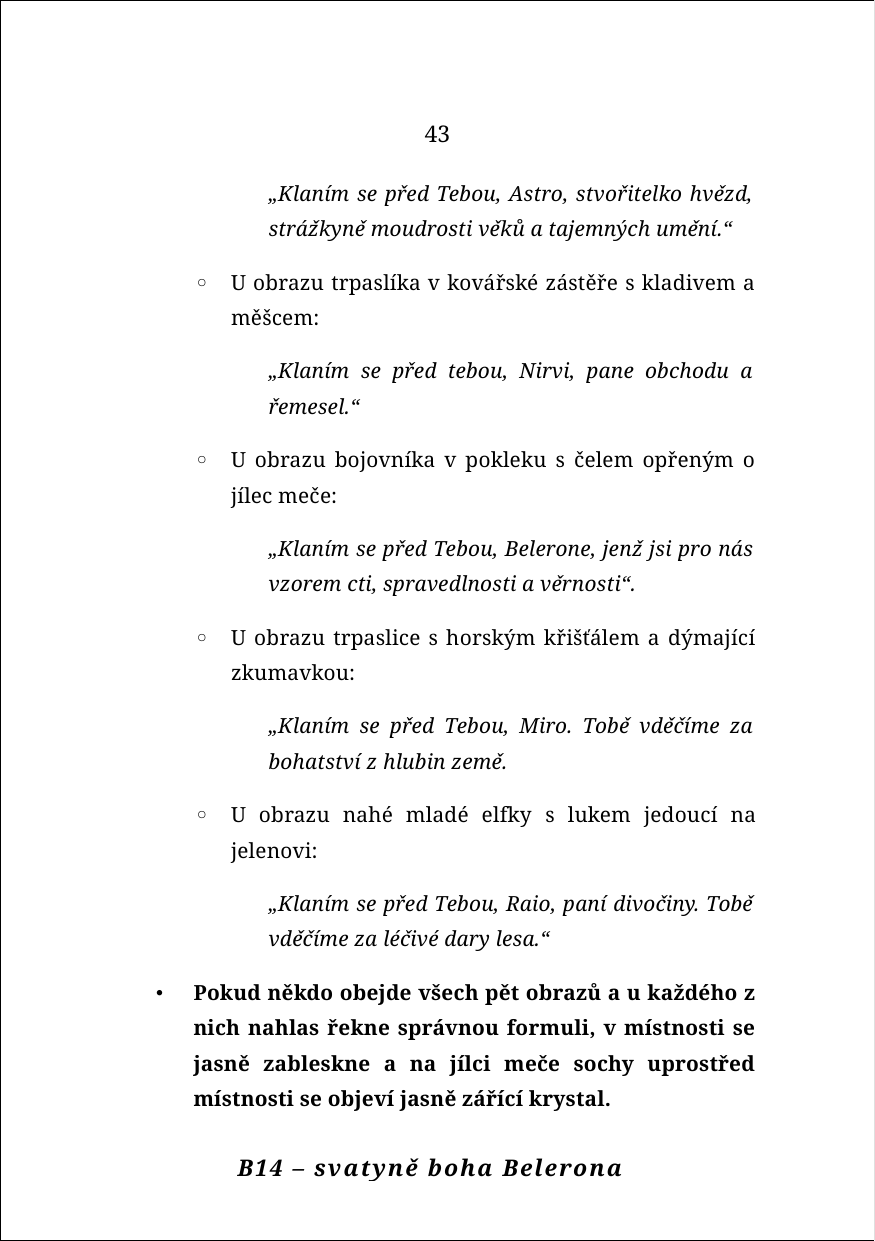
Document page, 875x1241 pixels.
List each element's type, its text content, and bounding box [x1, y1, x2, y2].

list U obrazu trpaslice s horským křišťálem a dýmající zkumavkou: [193, 623, 756, 687]
list U obrazu bojovníka v pokleku s čelem opřeným o jílec meče: [193, 445, 756, 509]
list „Klaním se před tebou, Nirvi, pane obchodu a řemesel.“ [231, 356, 756, 420]
list Pokud někdo obejde všech pět obrazů a u každého z nich nahlas řekne správnou formuli, v místnosti se jasně zableskne a na jílci meče sochy uprostřed místnosti se objeví jasně zářící krystal. [156, 978, 756, 1113]
list „Klaním se před Tebou, Miro. Tobě vděčíme za bohatství z hlubin země. [231, 711, 756, 775]
list „Klaním se před Tebou, Astro, stvořitelko hvězd, strážkyně moudrosti věků a tajemných umění.“ [231, 179, 756, 243]
list „Klaním se před Tebou, Belerone, jenž jsi pro nás vzorem cti, spravedlnosti a věrnosti“. [231, 534, 756, 598]
list U obrazu trpaslíka v kovářské zástěře s kladivem a měšcem: [193, 268, 756, 332]
list „Klaním se před Tebou, Raio, paní divočiny. Tobě vděčíme za léčivé dary lesa.“ [231, 889, 756, 953]
list U obrazu nahé mladé elfky s lukem jedoucí na jelenovi: [193, 800, 756, 864]
